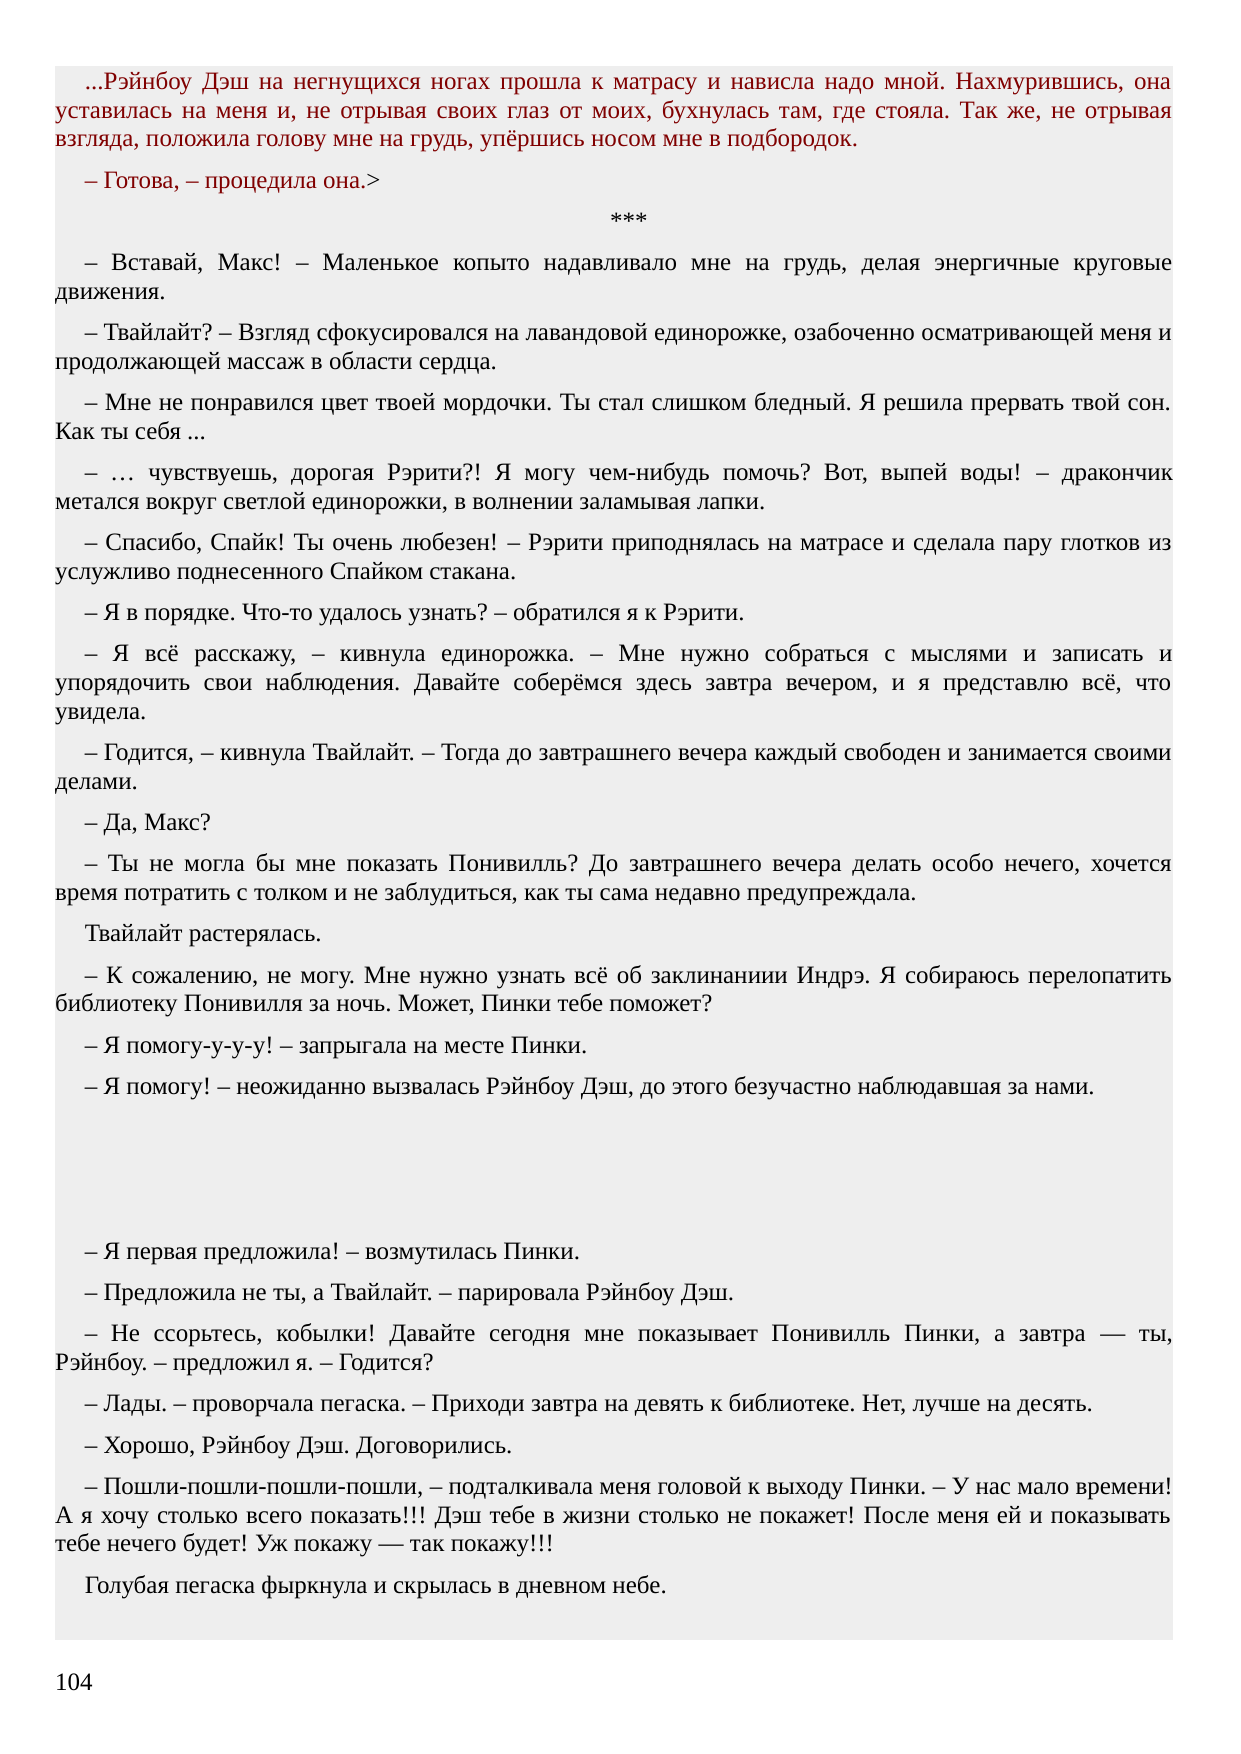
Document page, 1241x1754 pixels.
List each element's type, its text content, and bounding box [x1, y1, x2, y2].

text *** [55, 206, 1173, 235]
text – Не ссорьтесь, кобылки! Давайте сегодня мне показывает Понивилль Пинки, а завтра — ты, Рэйнбоу. – предложил я. – Годится? [55, 1318, 1173, 1376]
text Голубая пегаска фыркнула и скрылась в дневном небе. [55, 1570, 1173, 1598]
text ...Рэйнбоу Дэш на негнущихся ногах прошла к матрасу и нависла надо мной. Нахмурившись, она уставилась на меня и, не отрывая своих глаз от моих, бухнулась там, где стояла. Так же, не отрывая взгляда, положила голову мне на грудь, упёршись носом мне в подбородок. [55, 66, 1173, 152]
text – Вставай, Макс! – Маленькое копыто надавливало мне на грудь, делая энергичные круговые движения. [55, 247, 1173, 305]
text – Лады. – проворчала пегаска. – Приходи завтра на девять к библиотеке. Нет, лучше на десять. [55, 1388, 1173, 1417]
text – Я всё расскажу, – кивнула единорожка. – Мне нужно собраться с мыслями и записать и упорядочить свои наблюдения. Давайте соберёмся здесь завтра вечером, и я представлю всё, что увидела. [55, 638, 1173, 725]
text – Я в порядке. Что-то удалось узнать? – обратился я к Рэрити. [55, 597, 1173, 626]
text – Да, Макс? [55, 807, 1173, 836]
text – Пошли-пошли-пошли-пошли, – подталкивала меня головой к выходу Пинки. – У нас мало времени! А я хочу столько всего показать!!! Дэш тебе в жизни столько не покажет! После меня ей и показывать тебе нечего будет! Уж покажу — так покажу!!! [55, 1471, 1173, 1557]
text Твайлайт растерялась. [55, 918, 1173, 947]
text – Готова, – процедила она.> [55, 165, 1173, 193]
text – Я помогу-у-у-у! – запрыгала на месте Пинки. [55, 1030, 1173, 1058]
text – Спасибо, Спайк! Ты очень любезен! – Рэрити приподнялась на матрасе и сделала пару глотков из услужливо поднесенного Спайком стакана. [55, 527, 1173, 585]
text – Ты не могла бы мне показать Понивилль? До завтрашнего вечера делать особо нечего, хочется время потратить с толком и не заблудиться, как ты сама недавно предупреждала. [55, 848, 1173, 906]
text – Хорошо, Рэйнбоу Дэш. Договорились. [55, 1430, 1173, 1458]
text – Предложила не ты, а Твайлайт. – парировала Рэйнбоу Дэш. [55, 1277, 1173, 1306]
text – К сожалению, не могу. Мне нужно узнать всё об заклинаниии Индрэ. Я собираюсь перелопатить библиотеку Понивилля за ночь. Может, Пинки тебе поможет? [55, 960, 1173, 1017]
text – Я первая предложила! – возмутилась Пинки. [55, 1236, 1173, 1265]
text – Я помогу! – неожиданно вызвалась Рэйнбоу Дэш, до этого безучастно наблюдавшая за нами. [55, 1071, 1173, 1100]
text – Годится, – кивнула Твайлайт. – Тогда до завтрашнего вечера каждый свободен и занимается своими делами. [55, 737, 1173, 795]
text – … чувствуешь, дорогая Рэрити?! Я могу чем-нибудь помочь? Вот, выпей воды! – дракончик метался вокруг светлой единорожки, в волнении заламывая лапки. [55, 457, 1173, 515]
text – Мне не понравился цвет твоей мордочки. Ты стал слишком бледный. Я решила прервать твой сон. Как ты себя ... [55, 387, 1173, 445]
text – Твайлайт? – Взгляд сфокусировался на лавандовой единорожке, озабоченно осматривающей меня и продолжающей массаж в области сердца. [55, 317, 1173, 375]
